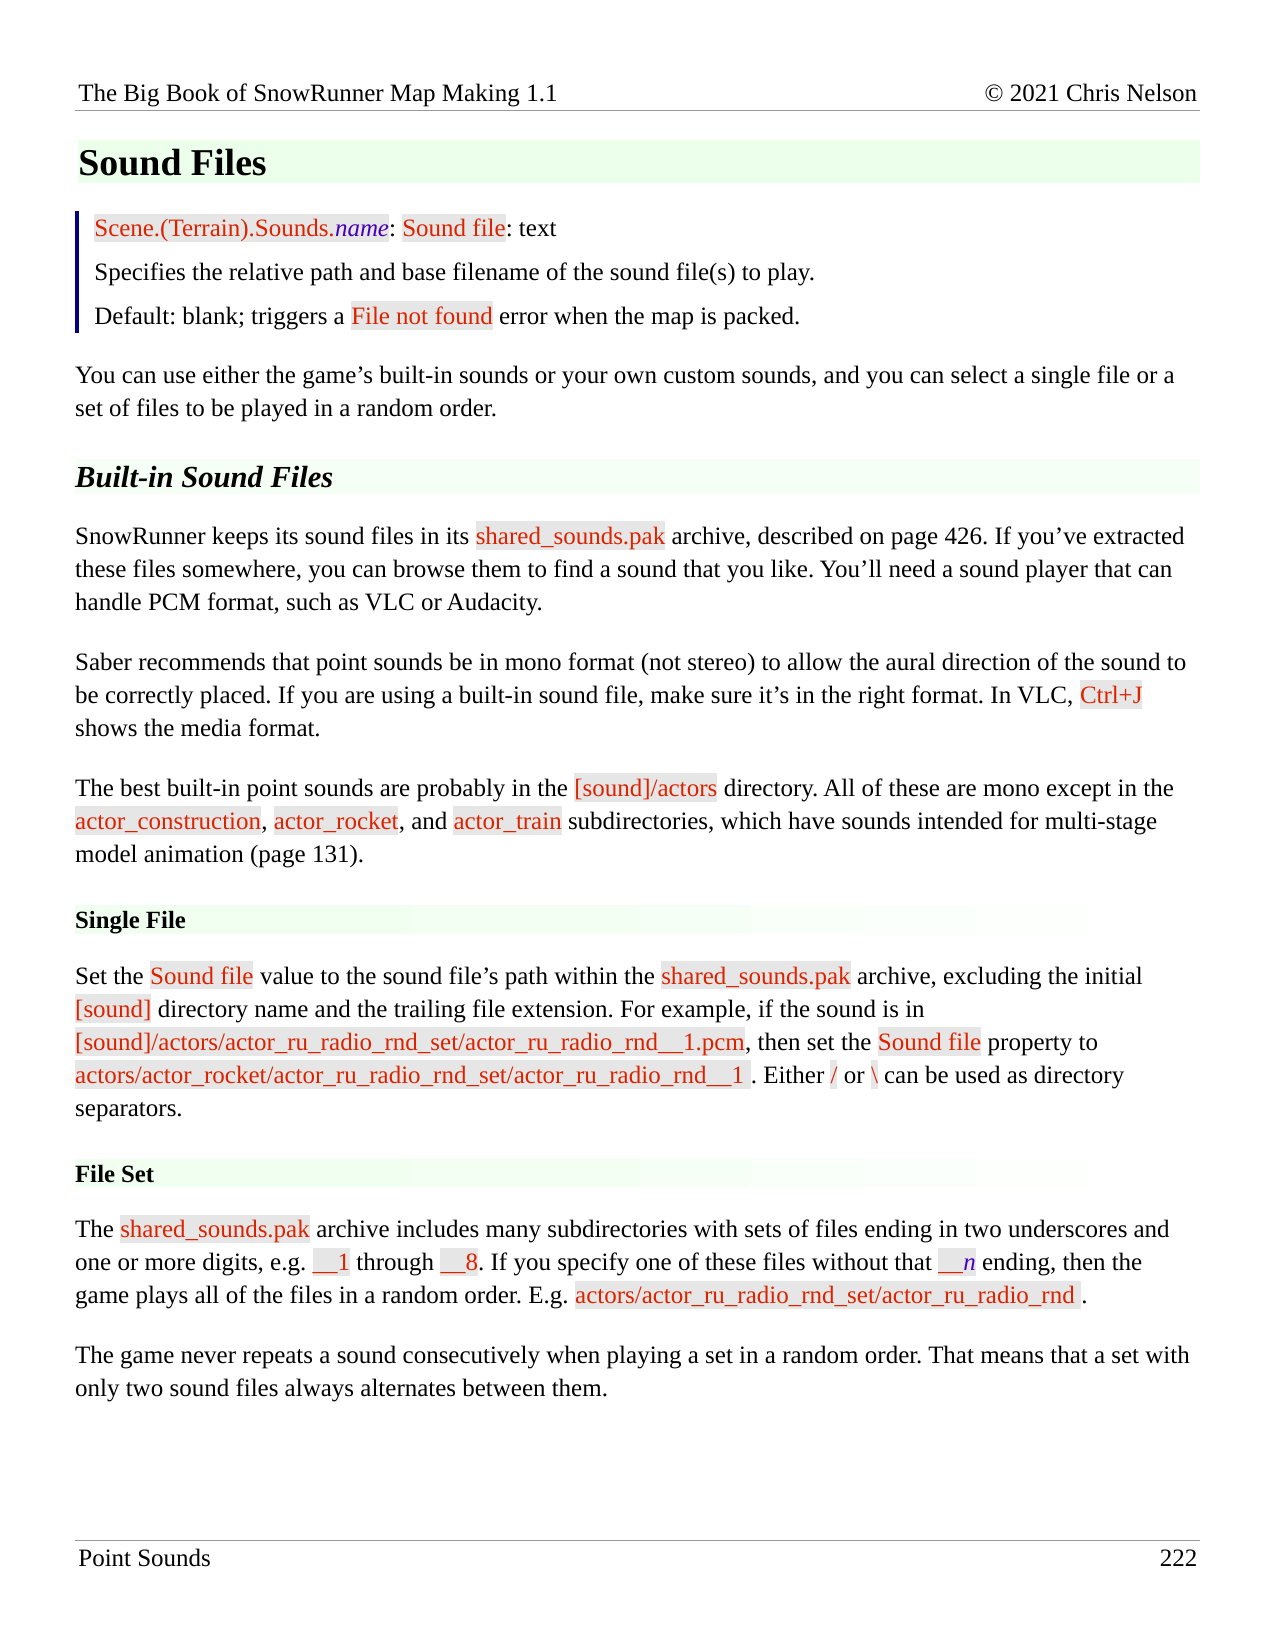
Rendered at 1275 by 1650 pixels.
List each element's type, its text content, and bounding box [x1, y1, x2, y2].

subtitle Single File [75, 905, 1200, 934]
subtitle Built-in Sound Files [75, 459, 1200, 494]
text Specifies the relative path and base filename of the sound file(s) to play. [79, 254, 1200, 286]
text Set the Sound file value to the sound file’s path within the shared_sounds.pak archive, excluding the initial [sound] directory name and the trailing file extension. For example, if the sound is in [sound]/actors/actor_ru_radio_rnd_set/actor_ru_radio_rnd__1.pcm, then set the Sound file property to actors/actor_rocket/actor_ru_radio_rnd_set/actor_ru_radio_rnd__1 . Either / or \ can be used as directory separators. [75, 961, 1200, 1122]
text Default: blank; triggers a File not found error when the map is packed. [79, 298, 1200, 333]
text Saber recommends that point sounds be in mono format (not stereo) to allow the aural direction of the sound to be correctly placed. If you are using a built-in sound file, make sure it’s in the right format. In VLC, Ctrl+J shows the media format. [75, 647, 1200, 742]
text The best built-in point sounds are probably in the [sound]/actors directory. All of these are mono except in the actor_construction, actor_rocket, and actor_train subdirectories, which have sounds intended for multi-stage model animation (page 131). [75, 773, 1200, 868]
text The shared_sounds.pak archive includes many subdirectories with sets of files ending in two underscores and one or more digits, e.g. __1 through __8. If you specify one of these files without that __n ending, then the game plays all of the files in a random order. E.g. actors/actor_ru_radio_rnd_set/actor_ru_radio_rnd . [75, 1214, 1200, 1309]
text You can use either the game’s built-in sounds or your own custom sounds, and you can select a single file or a set of files to be played in a random order. [75, 360, 1200, 422]
subtitle Sound Files [78, 140, 1200, 183]
text Scene.(Terrain).Sounds.name: Sound file: text [79, 211, 1200, 242]
subtitle File Set [75, 1159, 1200, 1187]
text SnowRunner keeps its sound files in its shared_sounds.pak archive, described on page 426. If you’ve extracted these files somewhere, you can browse them to find a sound that you like. You’ll need a sound player that can handle PCM format, such as VLC or Audacity. [75, 521, 1200, 616]
text The game never repeats a sound consecutively when playing a set in a random order. That means that a set with only two sound files always alternates between them. [75, 1341, 1200, 1402]
